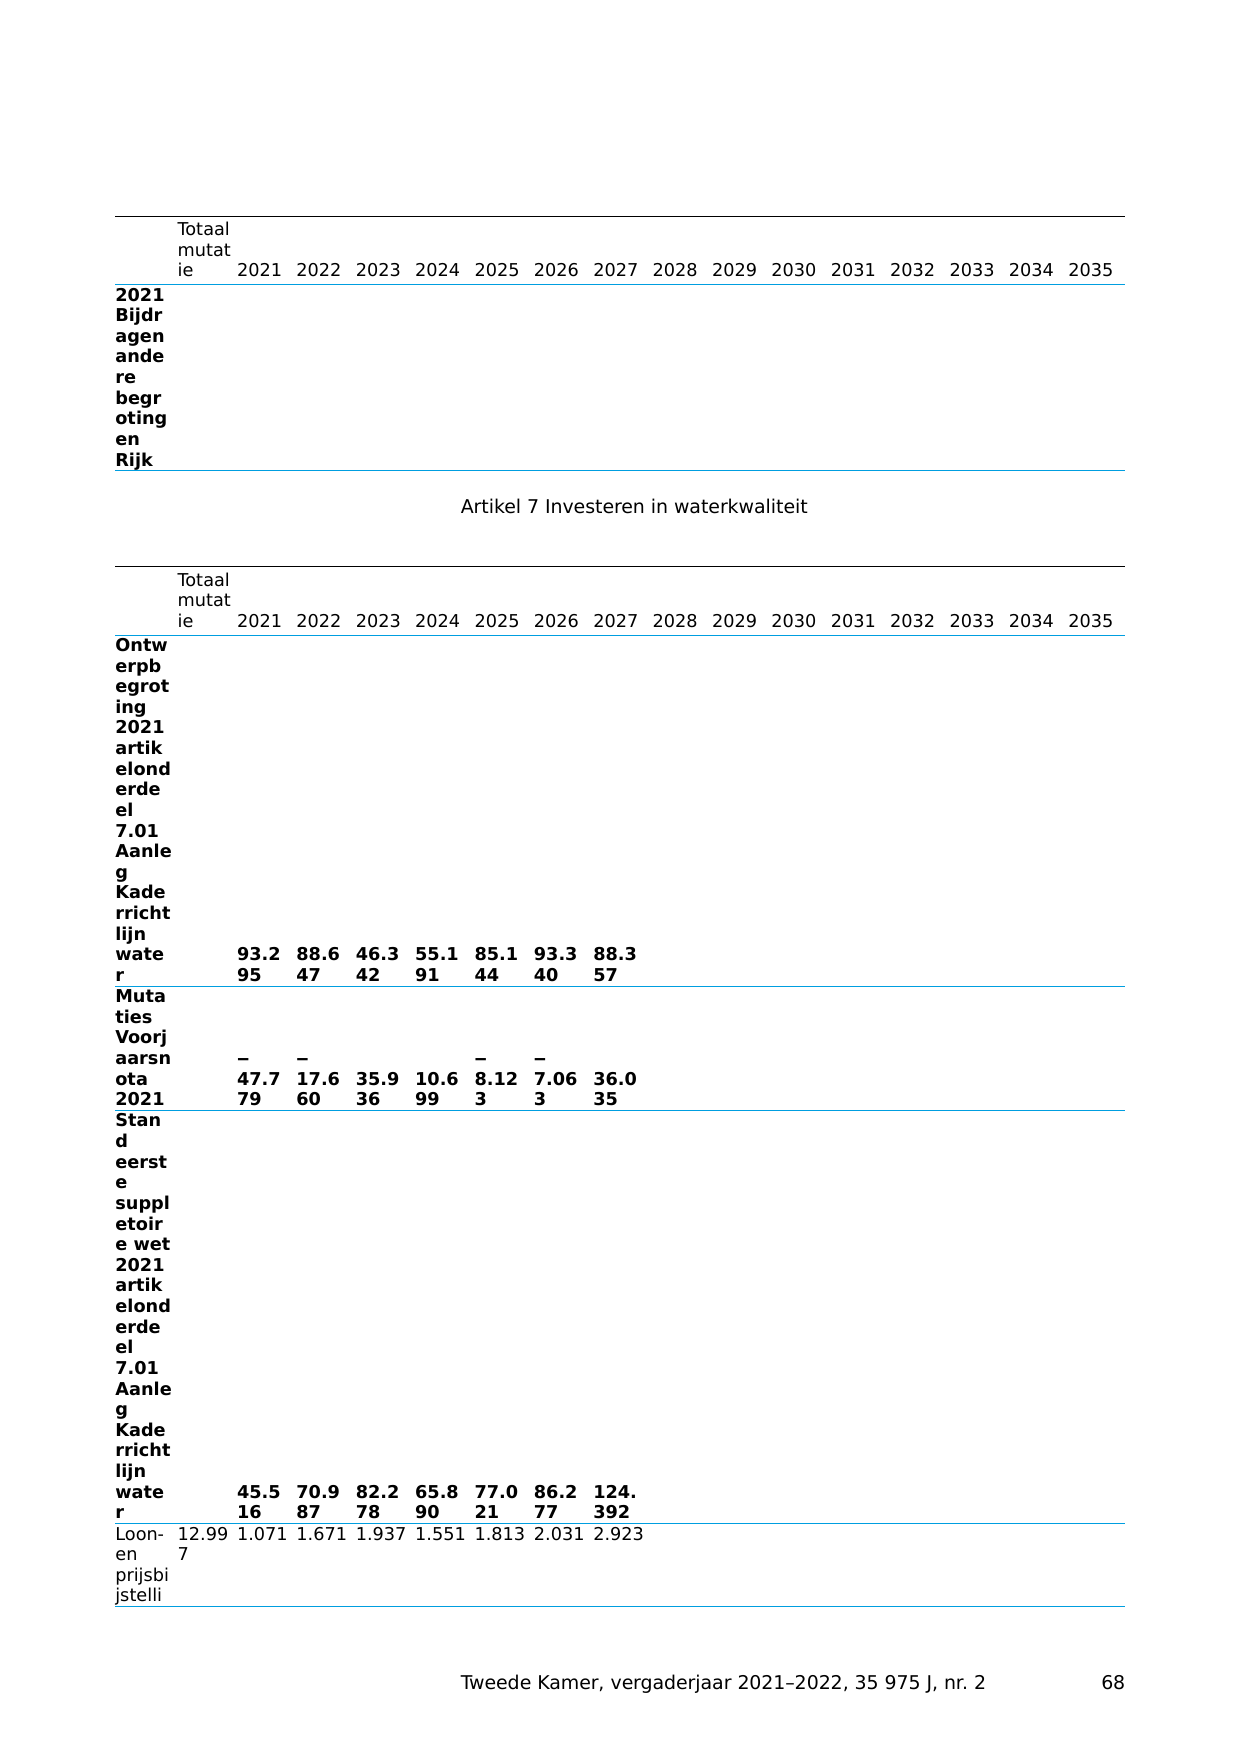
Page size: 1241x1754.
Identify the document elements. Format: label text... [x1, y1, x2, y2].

table_cell [1006, 1524, 1065, 1606]
table_cell 2025 [471, 567, 531, 634]
table_cell 2026 [531, 567, 590, 634]
table_cell ‒ 7.063 [531, 987, 590, 1110]
table_cell ‒ 47.779 [234, 987, 293, 1110]
table_cell 1.551 [412, 1524, 471, 1606]
table_cell [709, 987, 768, 1110]
table_cell [828, 636, 887, 986]
table_cell [175, 285, 234, 470]
table_cell 88.357 [590, 636, 649, 986]
table_cell 2023 [353, 217, 412, 284]
table_cell 85.144 [471, 636, 531, 986]
table_cell 70.987 [293, 1111, 353, 1523]
table_cell [175, 636, 234, 986]
table_cell 82.278 [353, 1111, 412, 1523]
table_cell [1065, 636, 1125, 986]
table_cell 65.890 [412, 1111, 471, 1523]
table_cell 93.340 [531, 636, 590, 986]
table_cell [768, 636, 828, 986]
table_cell 2024 [412, 567, 471, 634]
table_cell [768, 987, 828, 1110]
table_cell [946, 1111, 1006, 1523]
table_cell 12.997 [175, 1524, 234, 1606]
table_cell [768, 1111, 828, 1523]
table_cell 2033 [946, 217, 1006, 284]
table_cell 124.392 [590, 1111, 649, 1523]
table_cell 1.071 [234, 1524, 293, 1606]
table_cell [412, 285, 471, 470]
table_cell [887, 636, 946, 986]
table_cell [234, 285, 293, 470]
table_cell 2021 [234, 567, 293, 634]
table_cell 2024 [412, 217, 471, 284]
table_cell [115, 567, 174, 634]
table_cell [175, 1111, 234, 1523]
table_cell 2029 [709, 567, 768, 634]
table_cell [828, 1111, 887, 1523]
table_cell Ontwerpbegroting 2021 artikelonderdeel 7.01 Aanleg Kaderrichtlijn water [115, 636, 174, 986]
table_cell 45.516 [234, 1111, 293, 1523]
table_cell 2027 [590, 217, 649, 284]
table_cell [1065, 1524, 1125, 1606]
table_cell 77.021 [471, 1111, 531, 1523]
table_cell Totaal mutatie [175, 567, 234, 634]
table_cell [1006, 636, 1065, 986]
table_cell 2030 [768, 217, 828, 284]
table_cell [946, 1524, 1006, 1606]
table_cell 2021 [234, 217, 293, 284]
title Artikel 7 Investeren in waterkwaliteit [461, 496, 1125, 518]
table_cell [828, 1524, 887, 1606]
table_cell [1006, 1111, 1065, 1523]
table_cell [650, 636, 709, 986]
table_cell 2022 [293, 217, 353, 284]
table_cell [946, 987, 1006, 1110]
table_cell 2027 [590, 567, 649, 634]
table_cell [1065, 987, 1125, 1110]
table_cell [1065, 1111, 1125, 1523]
table_cell 2026 [531, 217, 590, 284]
table_cell [946, 285, 1006, 470]
table_cell [175, 987, 234, 1110]
table_cell [887, 1524, 946, 1606]
table_cell [887, 1111, 946, 1523]
table_cell [650, 1111, 709, 1523]
table_cell [709, 1524, 768, 1606]
table_cell 2.923 [590, 1524, 649, 1606]
table_cell 2031 [828, 217, 887, 284]
table_cell 2022 [293, 567, 353, 634]
table_cell [709, 1111, 768, 1523]
table_cell [946, 636, 1006, 986]
table_cell Totaal mutatie [175, 217, 234, 284]
table_cell 2035 [1065, 567, 1125, 634]
table_cell 1.813 [471, 1524, 531, 1606]
table_cell [1006, 285, 1065, 470]
table_cell ‒ 17.660 [293, 987, 353, 1110]
table_cell 2034 [1006, 217, 1065, 284]
table_cell 86.277 [531, 1111, 590, 1523]
table_cell 2029 [709, 217, 768, 284]
table_cell [471, 285, 531, 470]
table_cell 2025 [471, 217, 531, 284]
table_cell ‒ 8.123 [471, 987, 531, 1110]
table_cell 2028 [650, 567, 709, 634]
table_cell 46.342 [353, 636, 412, 986]
table_cell 55.191 [412, 636, 471, 986]
table_cell Loon- en prijsbijstelli [115, 1524, 174, 1606]
table_cell [768, 1524, 828, 1606]
table_cell Mutaties Voorjaarsnota 2021 [115, 987, 174, 1110]
table_cell [531, 285, 590, 470]
table_header Tabel 15 Artikel 6 Bijdragen andere begrotingen van het Rijk (bedragen x € 1.000) [115, 191, 1125, 216]
table_cell 2032 [887, 217, 946, 284]
table_header Tabel 16 Artikel 7 Investeren in waterkwaliteit (bedragen x € 1.000) [115, 541, 1125, 566]
table_cell 2031 [828, 567, 887, 634]
table_cell 35.936 [353, 987, 412, 1110]
table_cell 88.647 [293, 636, 353, 986]
table_cell 1.671 [293, 1524, 353, 1606]
table_cell [1065, 285, 1125, 470]
table_cell [887, 987, 946, 1110]
table_cell 2035 [1065, 217, 1125, 284]
table_cell 1.937 [353, 1524, 412, 1606]
table_cell 2034 [1006, 567, 1065, 634]
table_cell 2033 [946, 567, 1006, 634]
table_cell [828, 285, 887, 470]
table_cell [650, 1524, 709, 1606]
table_cell [293, 285, 353, 470]
table_cell 2023 [353, 567, 412, 634]
table_cell [828, 987, 887, 1110]
table_cell 2021 Bijdragen andere begrotingen Rijk [115, 285, 174, 470]
table_cell 10.699 [412, 987, 471, 1110]
table_cell 36.035 [590, 987, 649, 1110]
table_cell Stand eerste suppletoire wet 2021 artikelonderdeel 7.01 Aanleg Kaderrichtlijn water [115, 1111, 174, 1523]
table_cell [709, 285, 768, 470]
table_cell 2.031 [531, 1524, 590, 1606]
table_cell 2030 [768, 567, 828, 634]
table_cell [768, 285, 828, 470]
table_cell [1006, 987, 1065, 1110]
table_cell [353, 285, 412, 470]
table_cell [590, 285, 649, 470]
table_cell 93.295 [234, 636, 293, 986]
table_cell [887, 285, 946, 470]
table_cell [650, 987, 709, 1110]
table_cell 2032 [887, 567, 946, 634]
table_cell 2028 [650, 217, 709, 284]
table_cell [709, 636, 768, 986]
table_cell [115, 217, 174, 284]
table_cell [650, 285, 709, 470]
